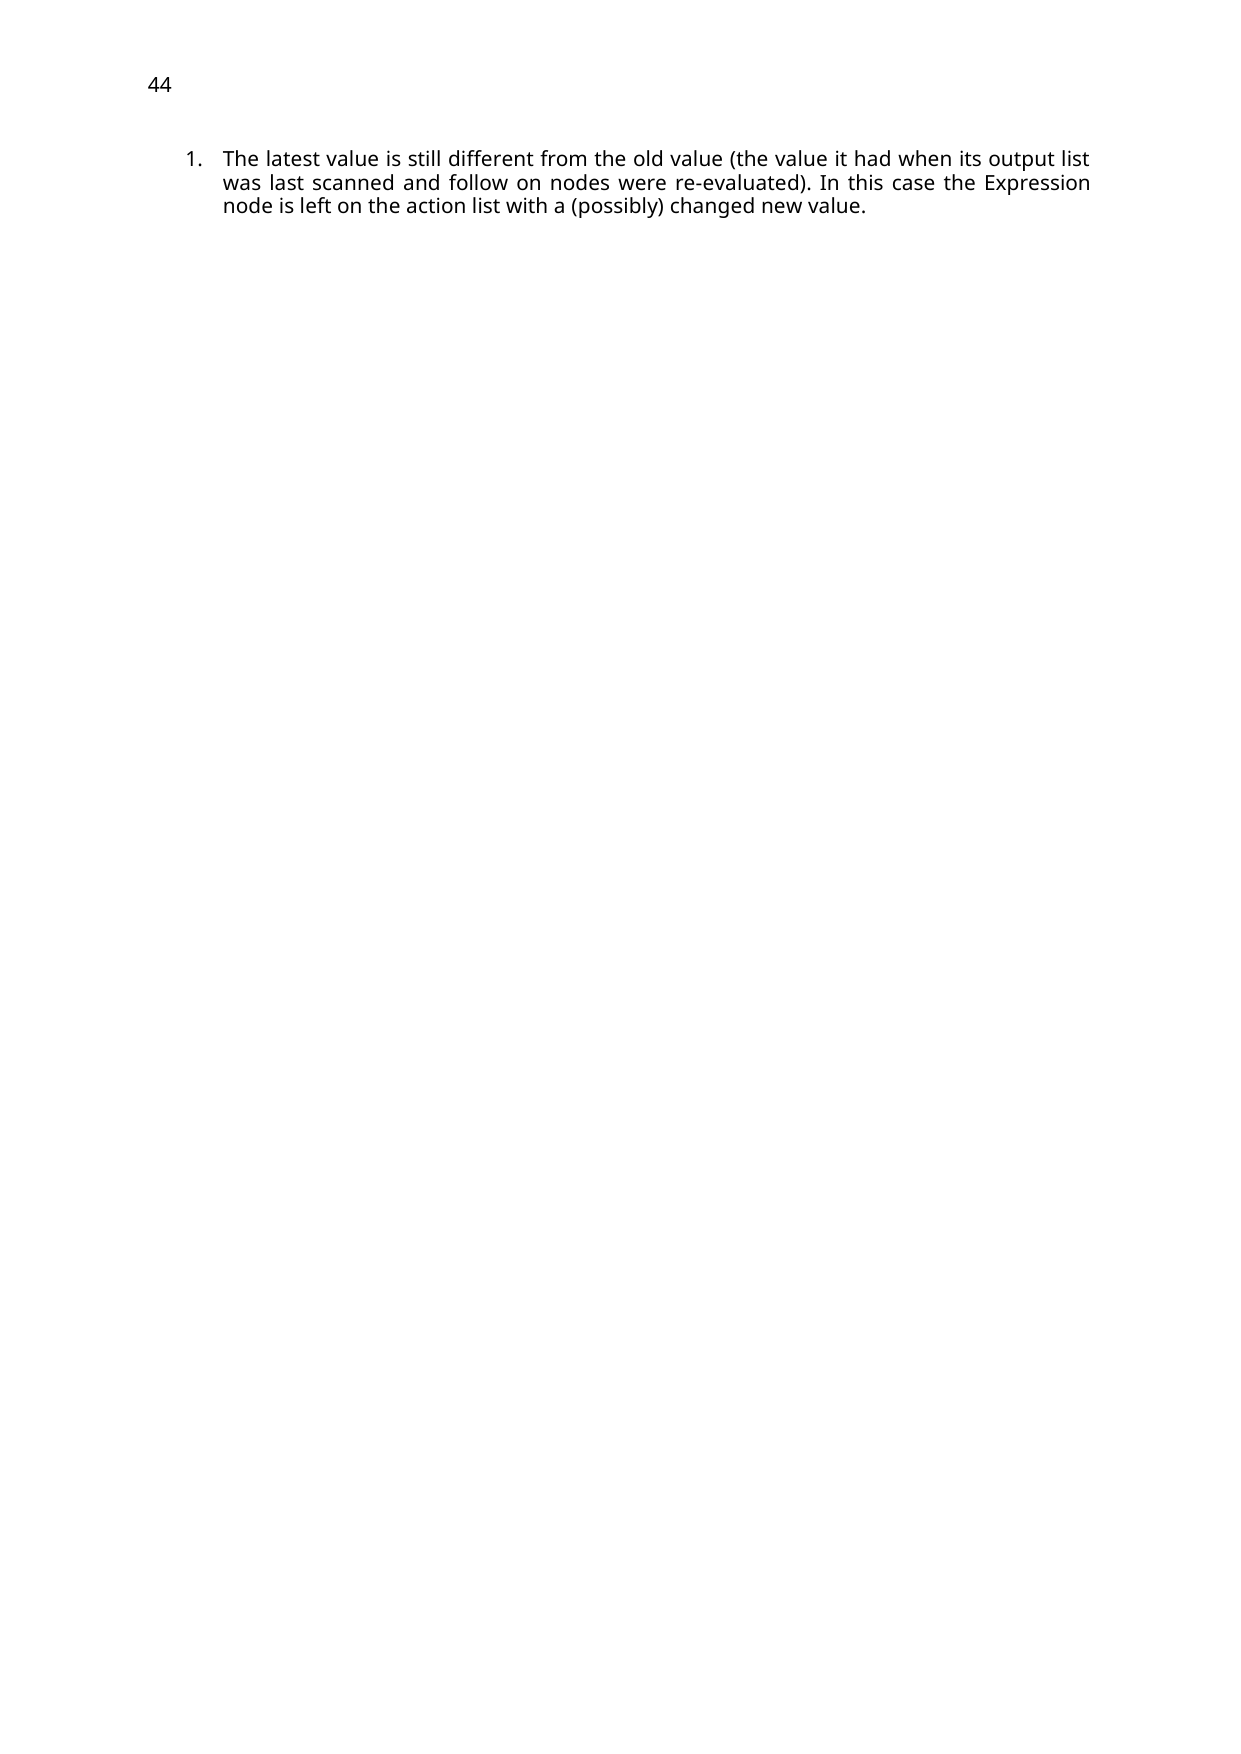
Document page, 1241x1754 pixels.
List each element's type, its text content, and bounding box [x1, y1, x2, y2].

list The latest value is still different from the old value (the value it had when its output list was last scanned and follow on nodes were re-evaluated). In this case the Expression node is left on the action list with a (possibly) changed new value. [185, 148, 1092, 219]
